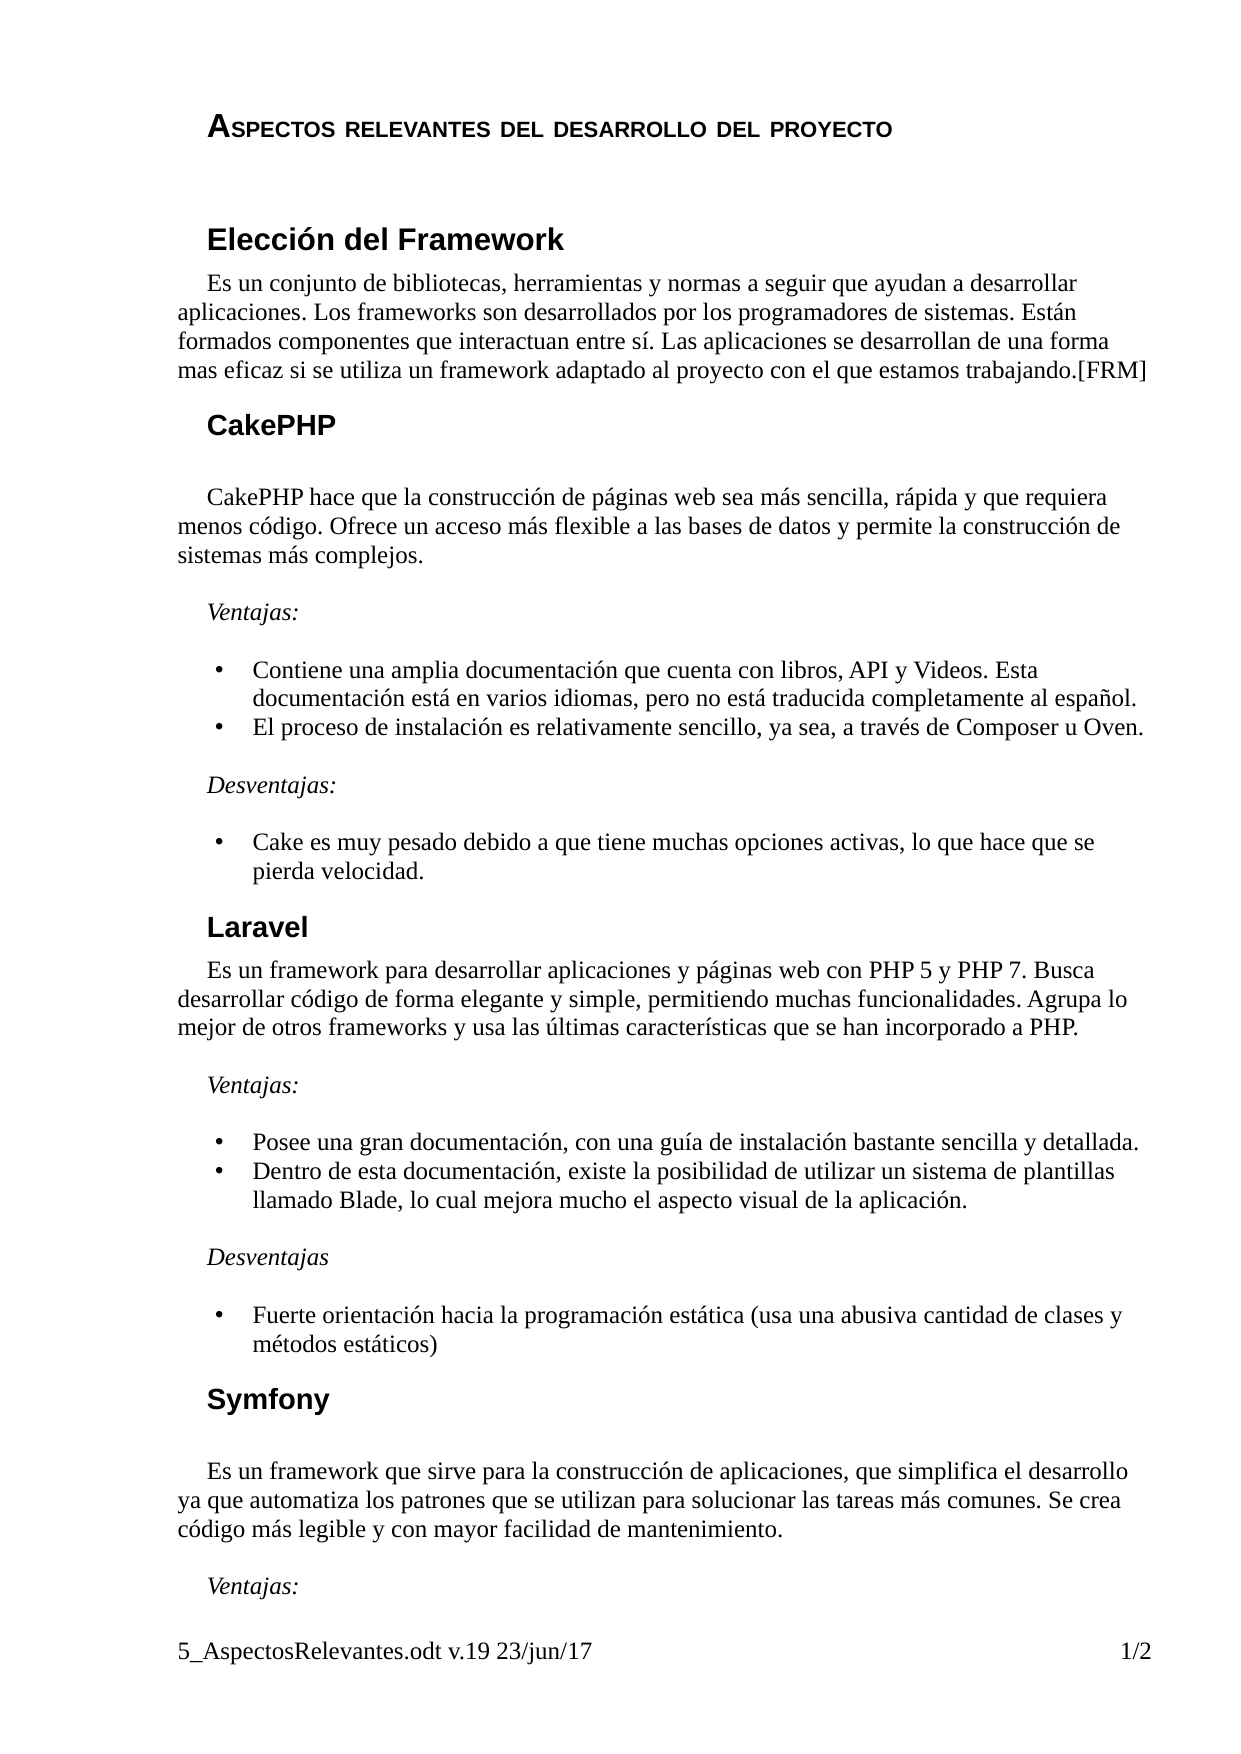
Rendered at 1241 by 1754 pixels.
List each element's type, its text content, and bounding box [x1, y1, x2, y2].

list Contiene una amplia documentación que cuenta con libros, API y Videos. Esta documentación está en varios idiomas, pero no está traducida completamente al español. [215, 655, 1152, 712]
list Fuerte orientación hacia la programación estática (usa una abusiva cantidad de clases y métodos estáticos) [215, 1300, 1152, 1357]
text Desventajas: [177, 770, 1152, 798]
text Desventajas [177, 1242, 1152, 1271]
text Ventajas: [177, 1571, 1152, 1600]
text Ventajas: [177, 597, 1152, 626]
list El proceso de instalación es relativamente sencillo, ya sea, a través de Composer u Oven. [215, 712, 1152, 741]
list Dentro de esta documentación, existe la posibilidad de utilizar un sistema de plantillas llamado Blade, lo cual mejora mucho el aspecto visual de la aplicación. [215, 1156, 1152, 1214]
list Posee una gran documentación, con una guía de instalación bastante sencilla y detallada. [215, 1127, 1152, 1156]
subtitle Elección del Framework [207, 221, 1152, 257]
text Es un framework que sirve para la construcción de aplicaciones, que simplifica el desarrollo ya que automatiza los patrones que se utilizan para solucionar las tareas más comunes. Se crea código más legible y con mayor facilidad de mantenimiento. [177, 1456, 1152, 1542]
text Es un conjunto de bibliotecas, herramientas y normas a seguir que ayudan a desarrollar aplicaciones. Los frameworks son desarrollados por los programadores de sistemas. Están formados componentes que interactuan entre sí. Las aplicaciones se desarrollan de una forma mas eficaz si se utiliza un framework adaptado al proyecto con el que estamos trabajando.[FRM] [177, 268, 1152, 383]
subtitle CakePHP [207, 408, 1152, 442]
subtitle Aspectos relevantes del desarrollo del proyecto [207, 106, 1152, 145]
text Es un framework para desarrollar aplicaciones y páginas web con PHP 5 y PHP 7. Busca desarrollar código de forma elegante y simple, permitiendo muchas funcionalidades. Agrupa lo mejor de otros frameworks y usa las últimas características que se han incorporado a PHP. [177, 955, 1152, 1041]
subtitle Symfony [207, 1382, 1152, 1416]
text Ventajas: [177, 1070, 1152, 1099]
subtitle Laravel [207, 909, 1152, 943]
text CakePHP hace que la construcción de páginas web sea más sencilla, rápida y que requiera menos código. Ofrece un acceso más flexible a las bases de datos y permite la construcción de sistemas más complejos. [177, 482, 1152, 568]
list Cake es muy pesado debido a que tiene muchas opciones activas, lo que hace que se pierda velocidad. [215, 827, 1152, 885]
